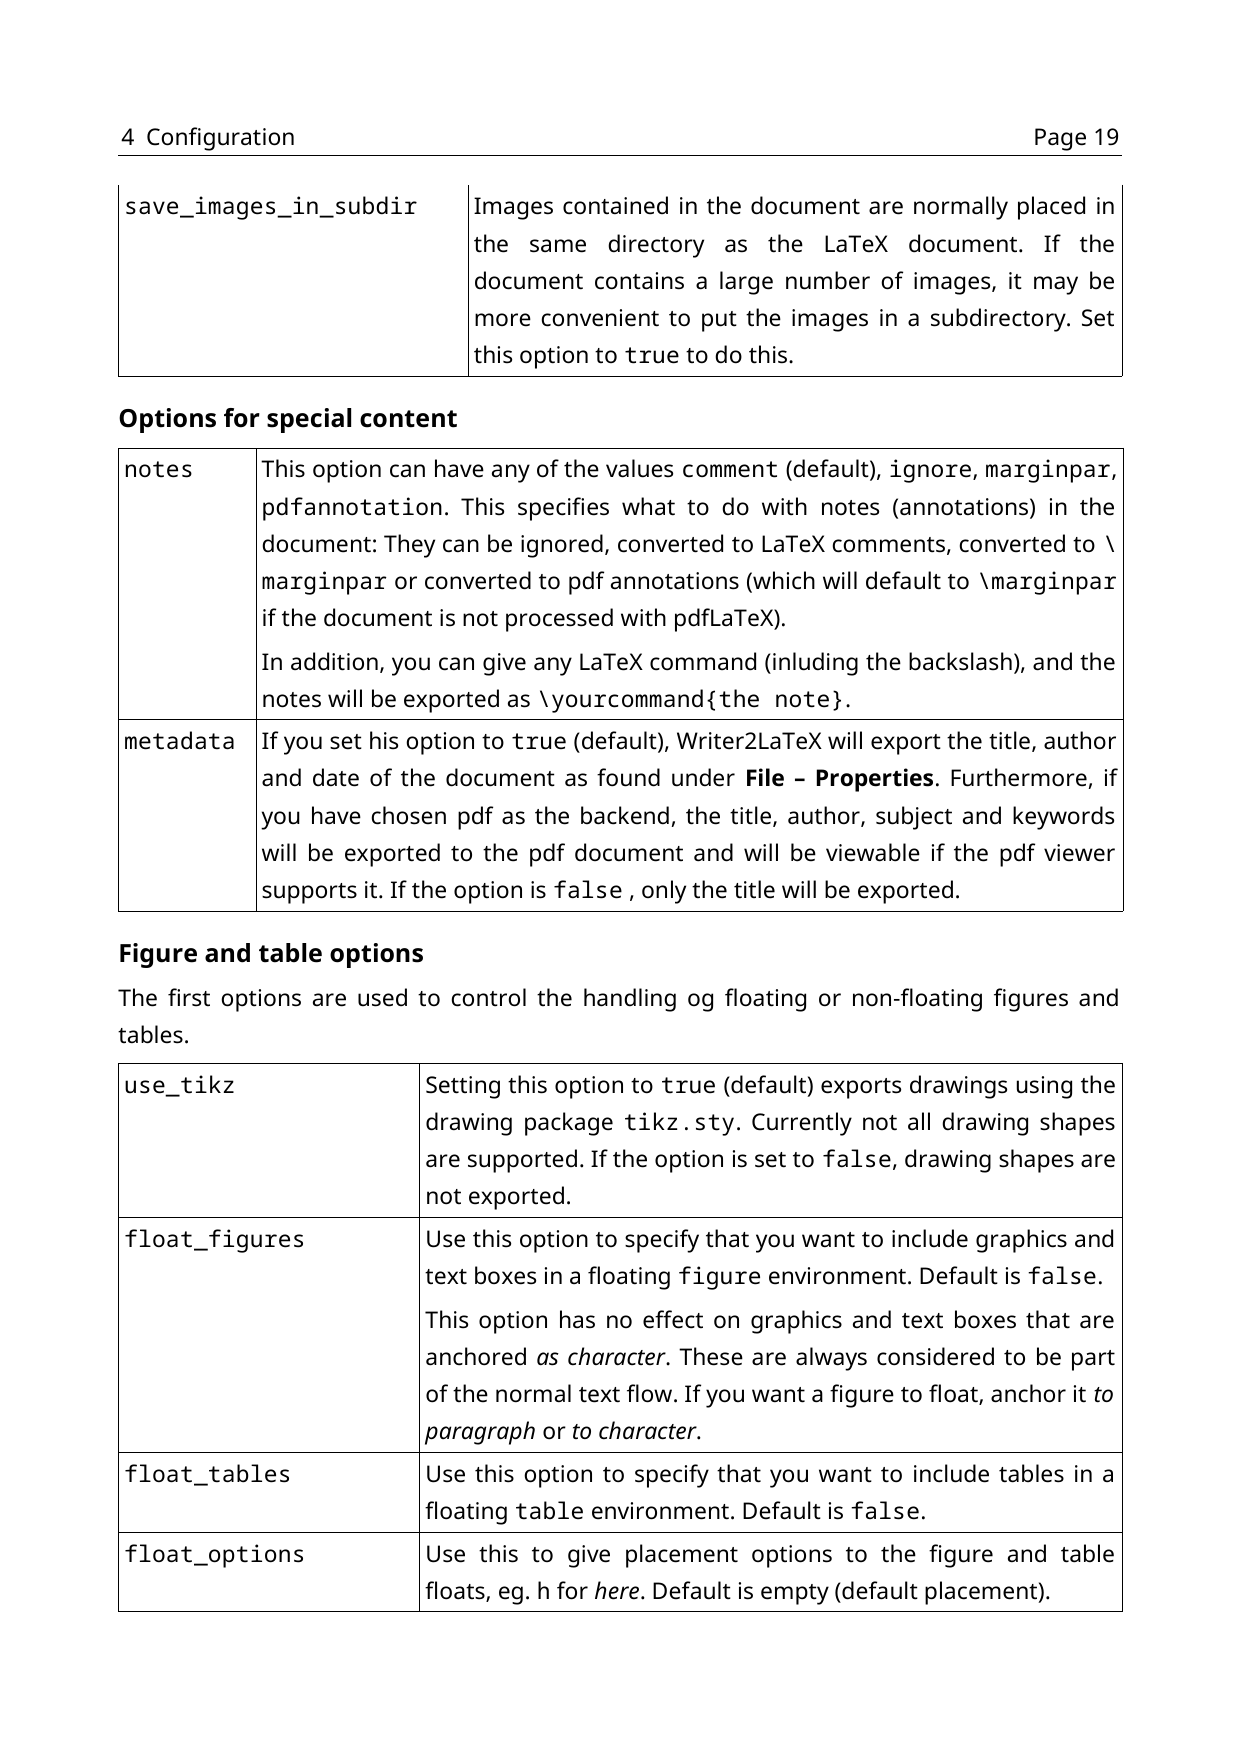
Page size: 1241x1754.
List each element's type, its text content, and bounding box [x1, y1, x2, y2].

table_cell save_images_in_subdir [119, 185, 468, 376]
table_header use_tikz [119, 1064, 419, 1217]
table_cell float_figures [119, 1218, 419, 1452]
table_header This option can have any of the values comment (default), ignore, marginpar, pdfannotation. This specifies what to do with notes (annotations) in the document: They can be ignored, converted to LaTeX comments, converted to \marginpar or converted to pdf annotations (which will default to \marginpar if the document is not processed with pdfLaTeX). In addition, you can give any LaTeX command (inluding the backslash), and the notes will be exported as \yourcommand{the note}. [257, 449, 1123, 719]
table_cell metadata [119, 720, 256, 911]
table_cell If you set his option to true (default), Writer2LaTeX will export the title, author and date of the document as found under File – Properties. Furthermore, if you have chosen pdf as the backend, the title, author, subject and keywords will be exported to the pdf document and will be viewable if the pdf viewer supports it. If the option is false , only the title will be exported. [257, 720, 1123, 911]
table_cell Use this option to specify that you want to include graphics and text boxes in a floating figure environment. Default is false. This option has no effect on graphics and text boxes that are anchored as character. These are always considered to be part of the normal text flow. If you want a figure to float, anchor it to paragraph or to character. [420, 1218, 1122, 1452]
text The first options are used to control the handling og floating or non-floating figures and tables. [118, 982, 1122, 1051]
table_header Setting this option to true (default) exports drawings using the drawing package tikz.sty. Currently not all drawing shapes are supported. If the option is set to false, drawing shapes are not exported. [420, 1064, 1122, 1217]
table_cell float_tables [119, 1453, 419, 1532]
subtitle Options for special content [118, 401, 1122, 435]
subtitle Figure and table options [118, 936, 1122, 970]
table_cell float_options [119, 1533, 419, 1611]
table_cell Use this option to specify that you want to include tables in a floating table environment. Default is false. [420, 1453, 1122, 1532]
table_cell Images contained in the document are normally placed in the same directory as the LaTeX document. If the document contains a large number of images, it may be more convenient to put the images in a subdirectory. Set this option to true to do this. [469, 185, 1122, 376]
table_header notes [119, 449, 256, 719]
table_cell Use this to give placement options to the figure and table floats, eg. h for here. Default is empty (default placement). [420, 1533, 1122, 1611]
